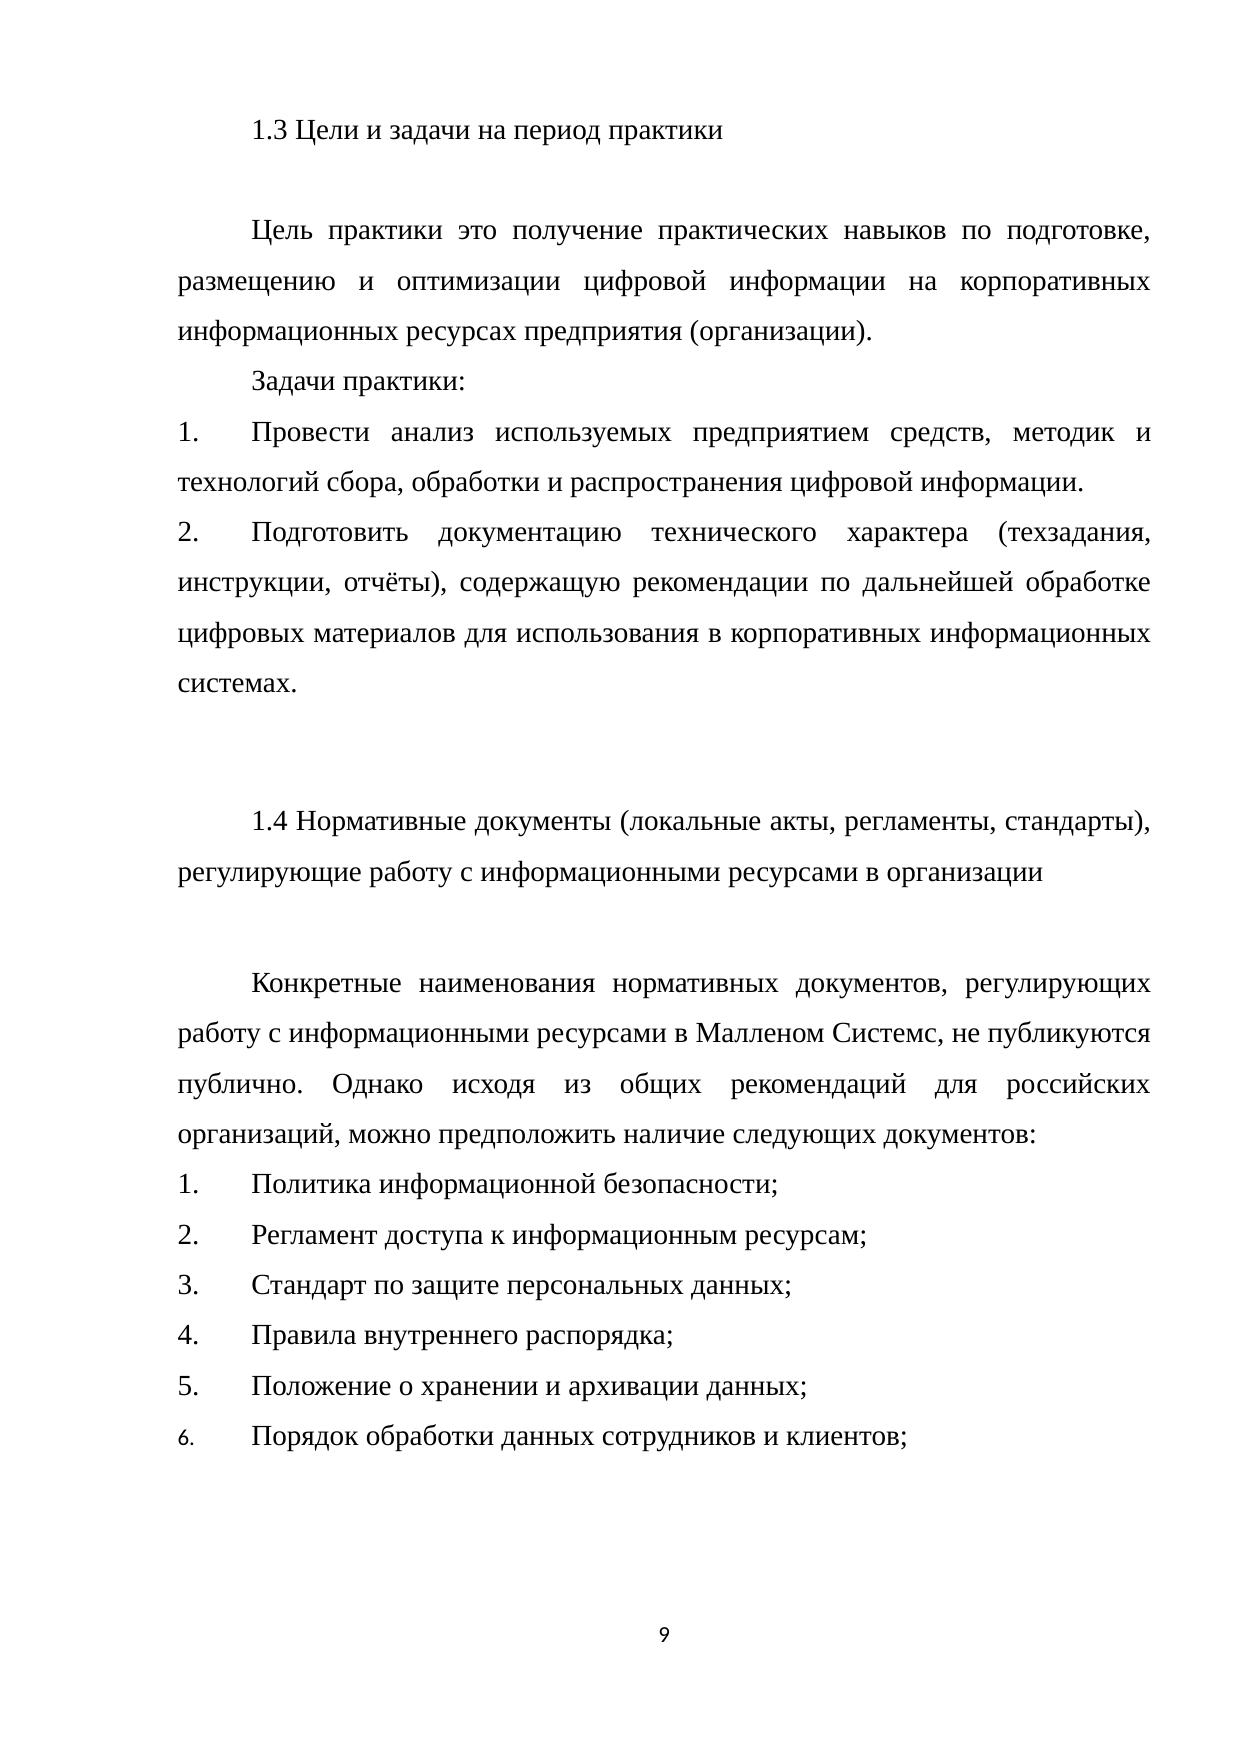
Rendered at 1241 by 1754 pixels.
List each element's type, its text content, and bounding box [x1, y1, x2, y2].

text Конкретные наименования нормативных документов, регулирующих работу с информационными ресурсами в Малленом Системс, не публикуются публично. Однако исходя из общих рекомендаций для российских организаций, можно предположить наличие следующих документов: [177, 965, 1152, 1150]
text Цель практики это получение практических навыков по подготовке, размещению и оптимизации цифровой информации на корпоративных информационных ресурсах предприятия (организации). [177, 212, 1152, 347]
list Положение о хранении и архивации данных; [177, 1368, 1152, 1401]
list Политика информационной безопасности; [177, 1167, 1152, 1200]
list Регламент доступа к информационным ресурсам; [177, 1217, 1152, 1250]
list Стандарт по защите персональных данных; [177, 1267, 1152, 1301]
list Порядок обработки данных сотрудников и клиентов; [177, 1418, 1152, 1452]
list Провести анализ используемых предприятием средств, методик и технологий сбора, обработки и распространения цифровой информации. [177, 414, 1152, 497]
subtitle 1.4 Нормативные документы (локальные акты, регламенты, стандарты), регулирующие работу с информационными ресурсами в организации [177, 803, 1152, 887]
list Подготовить документацию технического характера (техзадания, инструкции, отчёты), содержащую рекомендации по дальнейшей обработке цифровых материалов для использования в корпоративных информационных системах. [177, 514, 1152, 699]
list Правила внутреннего распорядка; [177, 1317, 1152, 1351]
text Задачи практики: [177, 363, 1152, 397]
subtitle 1.3 Цели и задачи на период практики [177, 112, 1152, 146]
